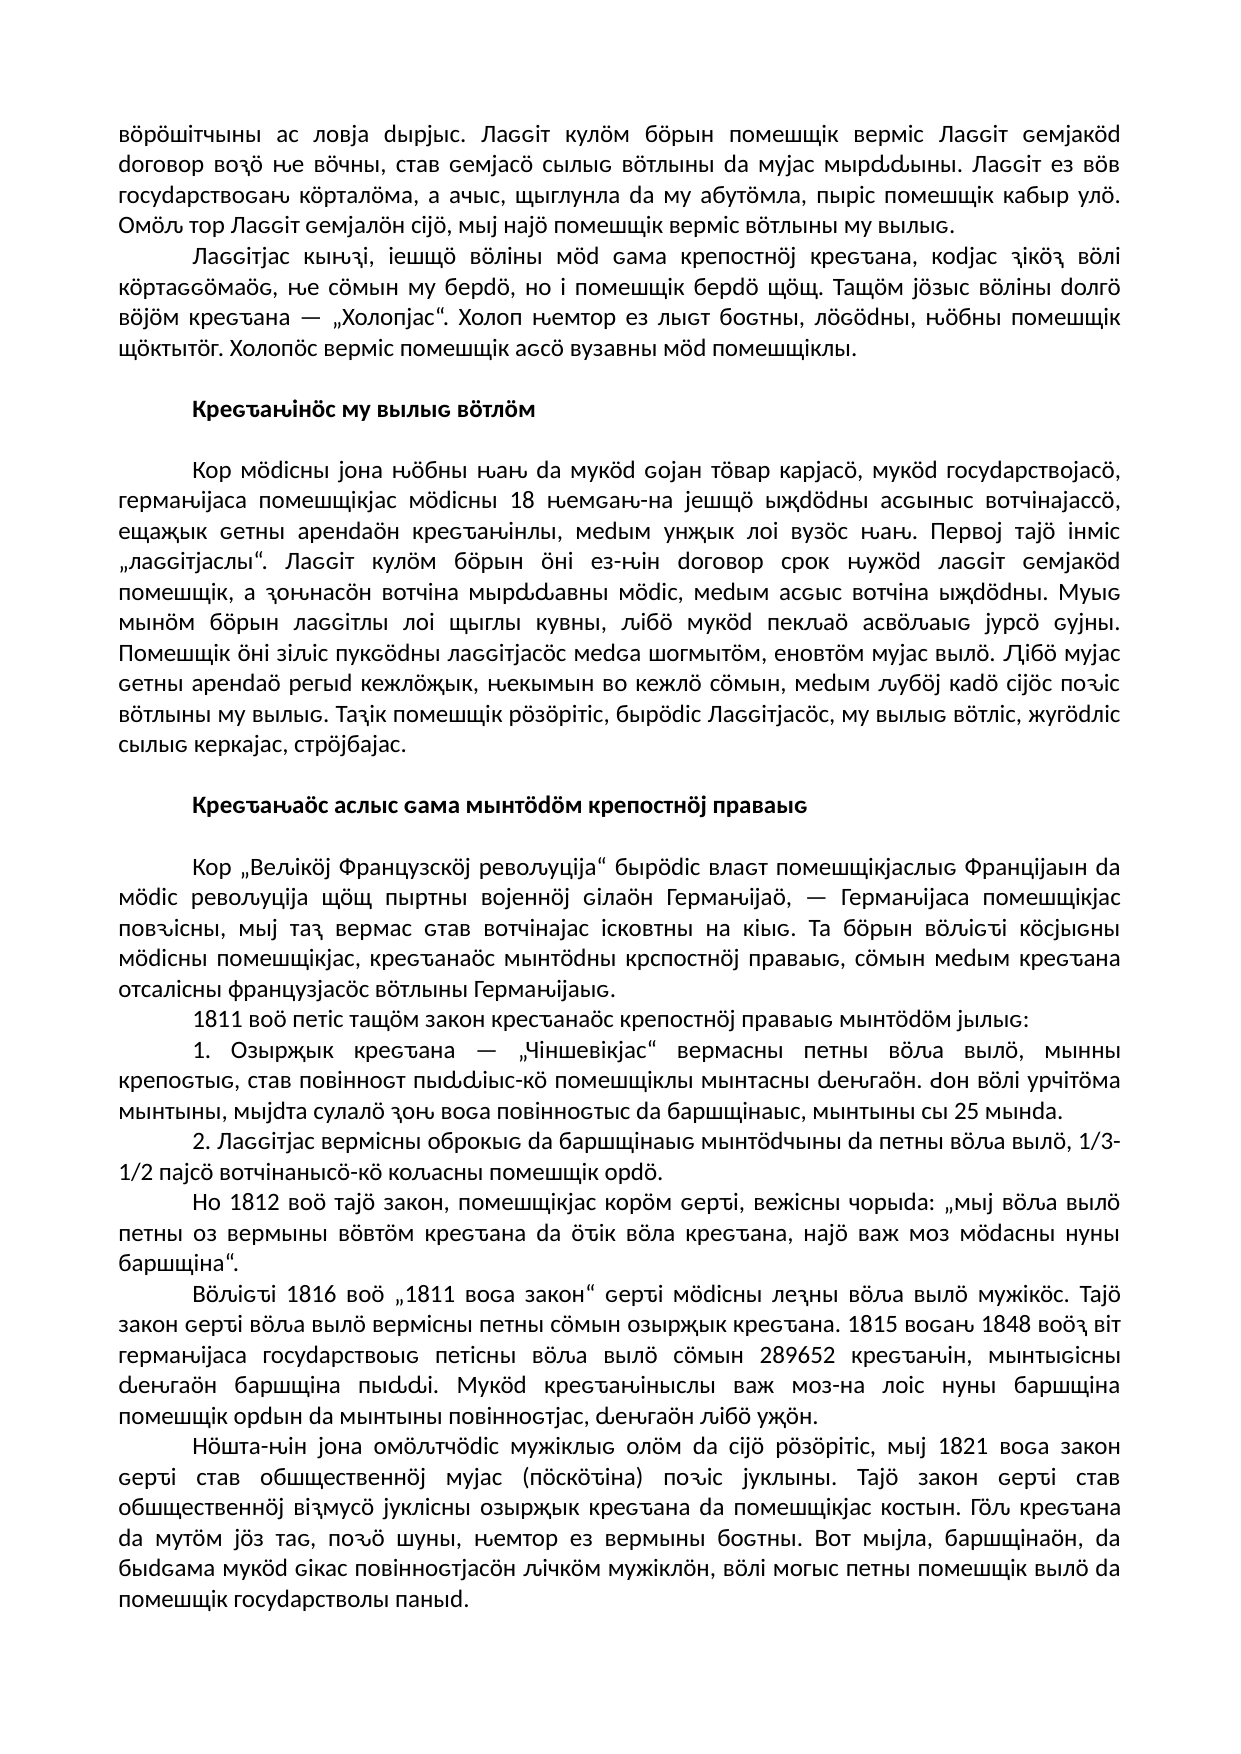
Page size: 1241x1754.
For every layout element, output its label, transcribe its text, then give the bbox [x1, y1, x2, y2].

text Креԍԏаԋінӧс му вылыԍ вӧтлӧм [118, 393, 1122, 423]
text Нӧшта-ԋін јона омӧԉтчӧԁіс мужіклыԍ олӧм ԁа сіјӧ рӧзӧрітіс, мыј 1821 воԍа закон ԍерԏі став обшщественнӧј мујас (пӧскӧԏіна) поԅіс јуклыны. Тајӧ закон ԍерԏі став обшщественнӧј віԇмусӧ јуклісны озырҗык креԍԏана ԁа помешщікјас костын. Гӧԉ креԍԏана ԁа мутӧм јӧз таԍ, поԅӧ шуны, ԋемтор ез вермыны боԍтны. Вот мыјла, баршщінаӧн, ԁа быԁԍама мукӧԁ ԍікас повінноԍтјасӧн ԉічкӧм мужіклӧн, вӧлі могыс петны помешщік вылӧ ԁа помешщік госуԁарстволы паныԁ. [118, 1431, 1122, 1614]
text Кор мӧԁісны јона ԋӧбны ԋаԋ ԁа мукӧԁ ԍојан тӧвар карјасӧ, мукӧԁ госуԁарствојасӧ, гермаԋіјаса помешщікјас мӧԁісны 18 ԋемԍаԋ-на јешщӧ ыҗԁӧԁны асԍыныс вотчінајассӧ, ещаҗык ԍетны аренԁаӧн креԍԏаԋінлы, меԁым унҗык лоі вузӧс ԋаԋ. Первој тајӧ інміс „лаԍԍітјаслы“. Лаԍԍіт кулӧм бӧрын ӧні ез-ԋін ԁоговор срок ԋужӧԁ лаԍԍіт ԍемјакӧԁ помешщік, а ԇоԋнасӧн вотчіна мырԃԃавны мӧԁіс, меԁым асԍыс вотчіна ыҗԁӧԁны. Муыԍ мынӧм бӧрын лаԍԍітлы лоі щыглы кувны, ԉібӧ мукӧԁ пекԉаӧ асвӧԉаыԍ јурсӧ ԍујны. Помешщік ӧні зіԉіс пукԍӧԁны лаԍԍітјасӧс меԁԍа шогмытӧм, еновтӧм мујас вылӧ. Ԉібӧ мујас ԍетны аренԁаӧ регыԁ кежлӧҗык, ԋекымын во кежлӧ сӧмын, меԁым ԉубӧј каԁӧ сіјӧс поԅіс вӧтлыны му вылыԍ. Таԇік помешщік рӧзӧрітіс, бырӧԁіс Лаԍԍітјасӧс, му вылыԍ вӧтліс, жугӧԁліс сылыԍ керкајас, стрӧјбајас. [118, 454, 1122, 759]
text Но 1812 воӧ тајӧ закон, помешщікјас корӧм ԍерԏі, вежісны чорыԁа: „мыј вӧԉа вылӧ петны оз вермыны вӧвтӧм креԍԏана ԁа ӧԏік вӧла креԍԏана, најӧ важ моз мӧԁасны нуны баршщіна“. [118, 1186, 1122, 1278]
text 1. Озырҗык креԍԏана — „Чіншевікјас“ вермасны петны вӧԉа вылӧ, мынны крепоԍтыԍ, став повінноԍт пыԃԃіыс-кӧ помешщіклы мынтасны ԃеԋгаӧн. Ԁон вӧлі урчітӧма мынтыны, мыјԁта сулалӧ ԇоԋ воԍа повінноԍтыс ԁа баршщінаыс, мынтыны сы 25 мынԁа. [118, 1034, 1122, 1125]
text 1811 воӧ петіс тащӧм закон кресԏанаӧс крепостнӧј праваыԍ мынтӧԁӧм јылыԍ: [118, 1003, 1122, 1034]
text 2. Лаԍԍітјас вермісны оброкыԍ ԁа баршщінаыԍ мынтӧԁчыны ԁа петны вӧԉа вылӧ, 1/3-1/2 пајсӧ вотчінанысӧ-кӧ коԉасны помешщік орԁӧ. [118, 1125, 1122, 1186]
text Лаԍԍітјас кыԋԇі, іешщӧ вӧліны мӧԁ ԍама крепостнӧј креԍԏана, коԁјас ԇікӧԇ вӧлі кӧртаԍԍӧмаӧԍ, ԋе сӧмын му берԁӧ, но і помешщік берԁӧ щӧщ. Тащӧм јӧзыс вӧліны ԁолгӧ вӧјӧм креԍԏана — „Холопјас“. Холоп ԋемтор ез лыԍт боԍтны, лӧԍӧԁны, ԋӧбны помешщік щӧктытӧг. Холопӧс верміс помешщік аԍсӧ вузавны мӧԁ помешщіклы. [118, 240, 1122, 362]
text Креԍԏаԋаӧс аслыс ԍама мынтӧԁӧм крепостнӧј праваыԍ [118, 789, 1122, 820]
text вӧрӧшітчыны ас ловја ԁырјыс. Лаԍԍіт кулӧм бӧрын помешщік верміс Лаԍԍіт ԍемјакӧԁ ԁоговор воԇӧ ԋе вӧчны, став ԍемјасӧ сылыԍ вӧтлыны ԁа мујас мырԃԃыны. Лаԍԍіт ез вӧв госуԁарствоԍаԋ кӧрталӧма, а ачыс, щыглунла ԁа му абутӧмла, пыріс помешщік кабыр улӧ. Омӧԉ тор Лаԍԍіт ԍемјалӧн сіјӧ, мыј најӧ помешщік верміс вӧтлыны му вылыԍ. [118, 118, 1122, 240]
text Вӧԉіԍԏі 1816 воӧ „1811 воԍа закон“ ԍерԏі мӧԁісны леԇны вӧԉа вылӧ мужікӧс. Тајӧ закон ԍерԏі вӧԉа вылӧ вермісны петны сӧмын озырҗык креԍԏана. 1815 воԍаԋ 1848 воӧԇ віт гермаԋіјаса госуԁарствоыԍ петісны вӧԉа вылӧ сӧмын 289652 креԍԏаԋін, мынтыԍісны ԃеԋгаӧн баршщіна пыԃԃі. Мукӧԁ креԍԏаԋіныслы важ моз-на лоіс нуны баршщіна помешщік орԁын ԁа мынтыны повінноԍтјас, ԃеԋгаӧн ԉібӧ уҗӧн. [118, 1278, 1122, 1431]
text Кор „Веԉікӧј Французскӧј ревоԉуціја“ бырӧԁіс влаԍт помешщікјаслыԍ Франціјаын ԁа мӧԁіс ревоԉуціја щӧщ пыртны војеннӧј ԍілаӧн Гермаԋіјаӧ, — Гермаԋіјаса помешщікјас повԅісны, мыј таԇ вермас ԍтав вотчінајас ісковтны на кіыԍ. Та бӧрын вӧԉіԍԏі кӧсјыԍны мӧԁісны помешщікјас, креԍԏанаӧс мынтӧԁны крспостнӧј праваыԍ, сӧмын меԁым креԍԏана отсалісны французјасӧс вӧтлыны Гермаԋіјаыԍ. [118, 851, 1122, 1003]
